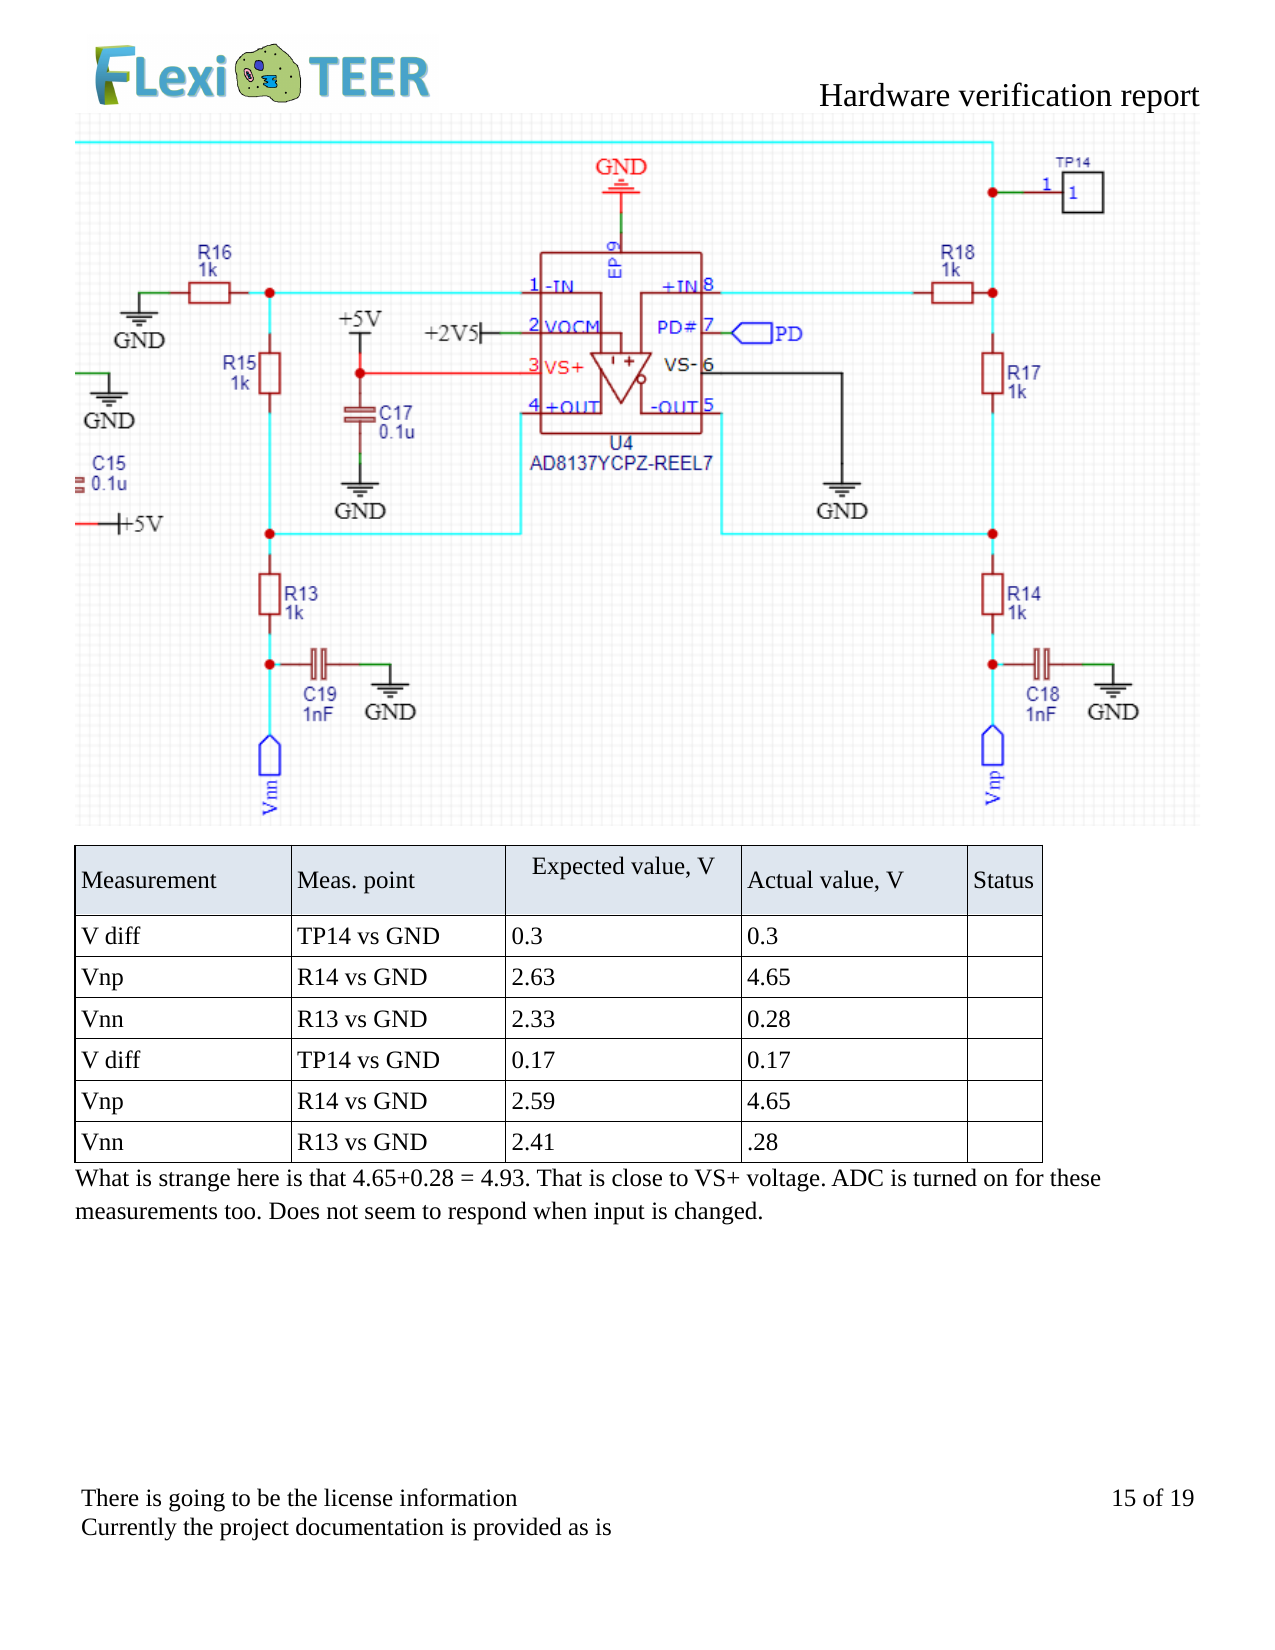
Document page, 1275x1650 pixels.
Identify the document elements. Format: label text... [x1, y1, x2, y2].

table_cell [968, 998, 1042, 1038]
table_cell Vnn [76, 998, 291, 1038]
table_cell 0.17 [506, 1039, 741, 1079]
table_cell V diff [76, 916, 291, 956]
table_cell 0.3 [506, 916, 741, 956]
table_header Expected value, V [506, 846, 741, 914]
table_cell 0.17 [742, 1039, 967, 1079]
table_cell 4.65 [742, 1081, 967, 1121]
table_cell [968, 1039, 1042, 1079]
table_cell 0.28 [742, 998, 967, 1038]
table_header Actual value, V [742, 846, 967, 914]
table_header Measurement [76, 846, 291, 914]
table_cell [968, 957, 1042, 997]
table_cell [968, 1122, 1042, 1162]
table_cell Vnp [76, 1081, 291, 1121]
table_cell R13 vs GND [292, 1122, 505, 1162]
table_cell R14 vs GND [292, 957, 505, 997]
table_cell R13 vs GND [292, 998, 505, 1038]
table_header Meas. point [292, 846, 505, 914]
table_cell 0.3 [742, 916, 967, 956]
text What is strange here is that 4.65+0.28 = 4.93. That is close to VS+ voltage. ADC is turned on for these measurements too. Does not seem to respond when input is changed. [75, 1163, 1200, 1225]
table_cell 2.63 [506, 957, 741, 997]
table_cell TP14 vs GND [292, 1039, 505, 1079]
table_cell R14 vs GND [292, 1081, 505, 1121]
table_cell .28 [742, 1122, 967, 1162]
table_cell TP14 vs GND [292, 916, 505, 956]
table_cell 2.33 [506, 998, 741, 1038]
table_cell 2.41 [506, 1122, 741, 1162]
table_cell 2.59 [506, 1081, 741, 1121]
table_header Status [968, 846, 1042, 914]
table_cell Vnn [76, 1122, 291, 1162]
table_cell 4.65 [742, 957, 967, 997]
table_cell [968, 916, 1042, 956]
table_cell Vnp [76, 957, 291, 997]
table_cell [968, 1081, 1042, 1121]
table_cell V diff [76, 1039, 291, 1079]
